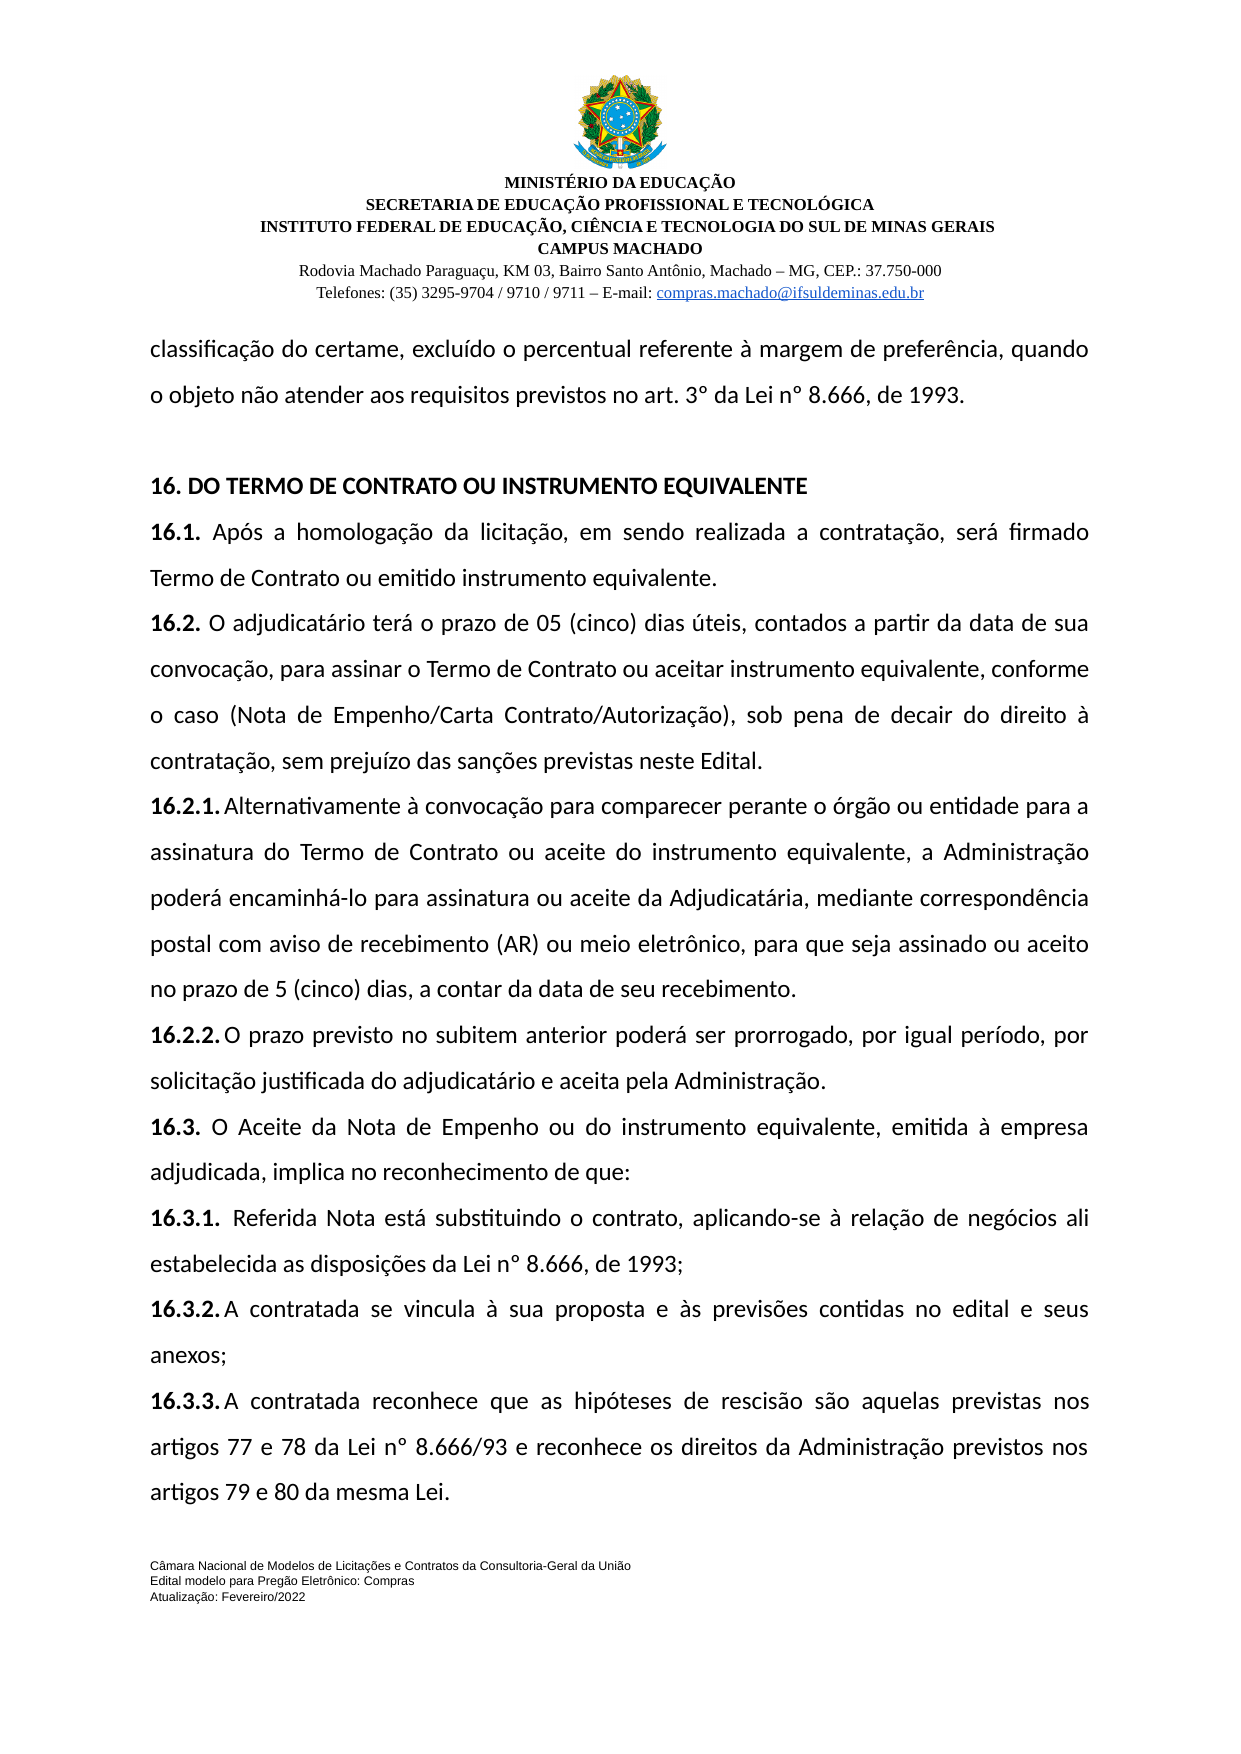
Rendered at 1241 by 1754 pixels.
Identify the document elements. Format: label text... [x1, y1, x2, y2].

text 16.2. O adjudicatário terá o prazo de 05 (cinco) dias úteis, contados a partir da data de sua convocação, para assinar o Termo de Contrato ou aceitar instrumento equivalente, conforme o caso (Nota de Empenho/Carta Contrato/Autorização), sob pena de decair do direito à contratação, sem prejuízo das sanções previstas neste Edital. [150, 608, 1090, 775]
picture [639, 150, 650, 156]
text 16.3. O Aceite da Nota de Empenho ou do instrumento equivalente, emitida à empresa adjudicada, implica no reconhecimento de que: [150, 1111, 1090, 1187]
text 16.3.3. A contratada reconhece que as hipóteses de rescisão são aquelas previstas nos artigos 77 e 78 da Lei nº 8.666/93 e reconhece os direitos da Administração previstos nos artigos 79 e 80 da mesma Lei. [150, 1385, 1090, 1507]
text 16.3.2. A contratada se vincula à sua proposta e às previsões contidas no edital e seus anexos; [150, 1293, 1090, 1370]
picture [573, 75, 667, 169]
text 16.3.1. Referida Nota está substituindo o contrato, aplicando-se à relação de negócios ali estabelecida as disposições da Lei nº 8.666, de 1993; [150, 1202, 1090, 1278]
text classificação do certame, excluído o percentual referente à margem de preferência, quando o objeto não atender aos requisitos previstos no art. 3º da Lei nº 8.666, de 1993. [150, 333, 1090, 409]
text 16.2.2. O prazo previsto no subitem anterior poderá ser prorrogado, por igual período, por solicitação justificada do adjudicatário e aceita pela Administração. [150, 1019, 1090, 1095]
picture [613, 164, 628, 169]
text 16.1. Após a homologação da licitação, em sendo realizada a contratação, será firmado Termo de Contrato ou emitido instrumento equivalente. [150, 516, 1090, 592]
text 16.2.1. Alternativamente à convocação para comparecer perante o órgão ou entidade para a assinatura do Termo de Contrato ou aceite do instrumento equivalente, a Administração poderá encaminhá-lo para assinatura ou aceite da Adjudicatária, mediante correspondência postal com aviso de recebimento (AR) ou meio eletrônico, para que seja assinado ou aceito no prazo de 5 (cinco) dias, a contar da data de seu recebimento. [150, 791, 1090, 1004]
text 16. DO TERMO DE CONTRATO OU INSTRUMENTO EQUIVALENTE [150, 470, 1090, 501]
